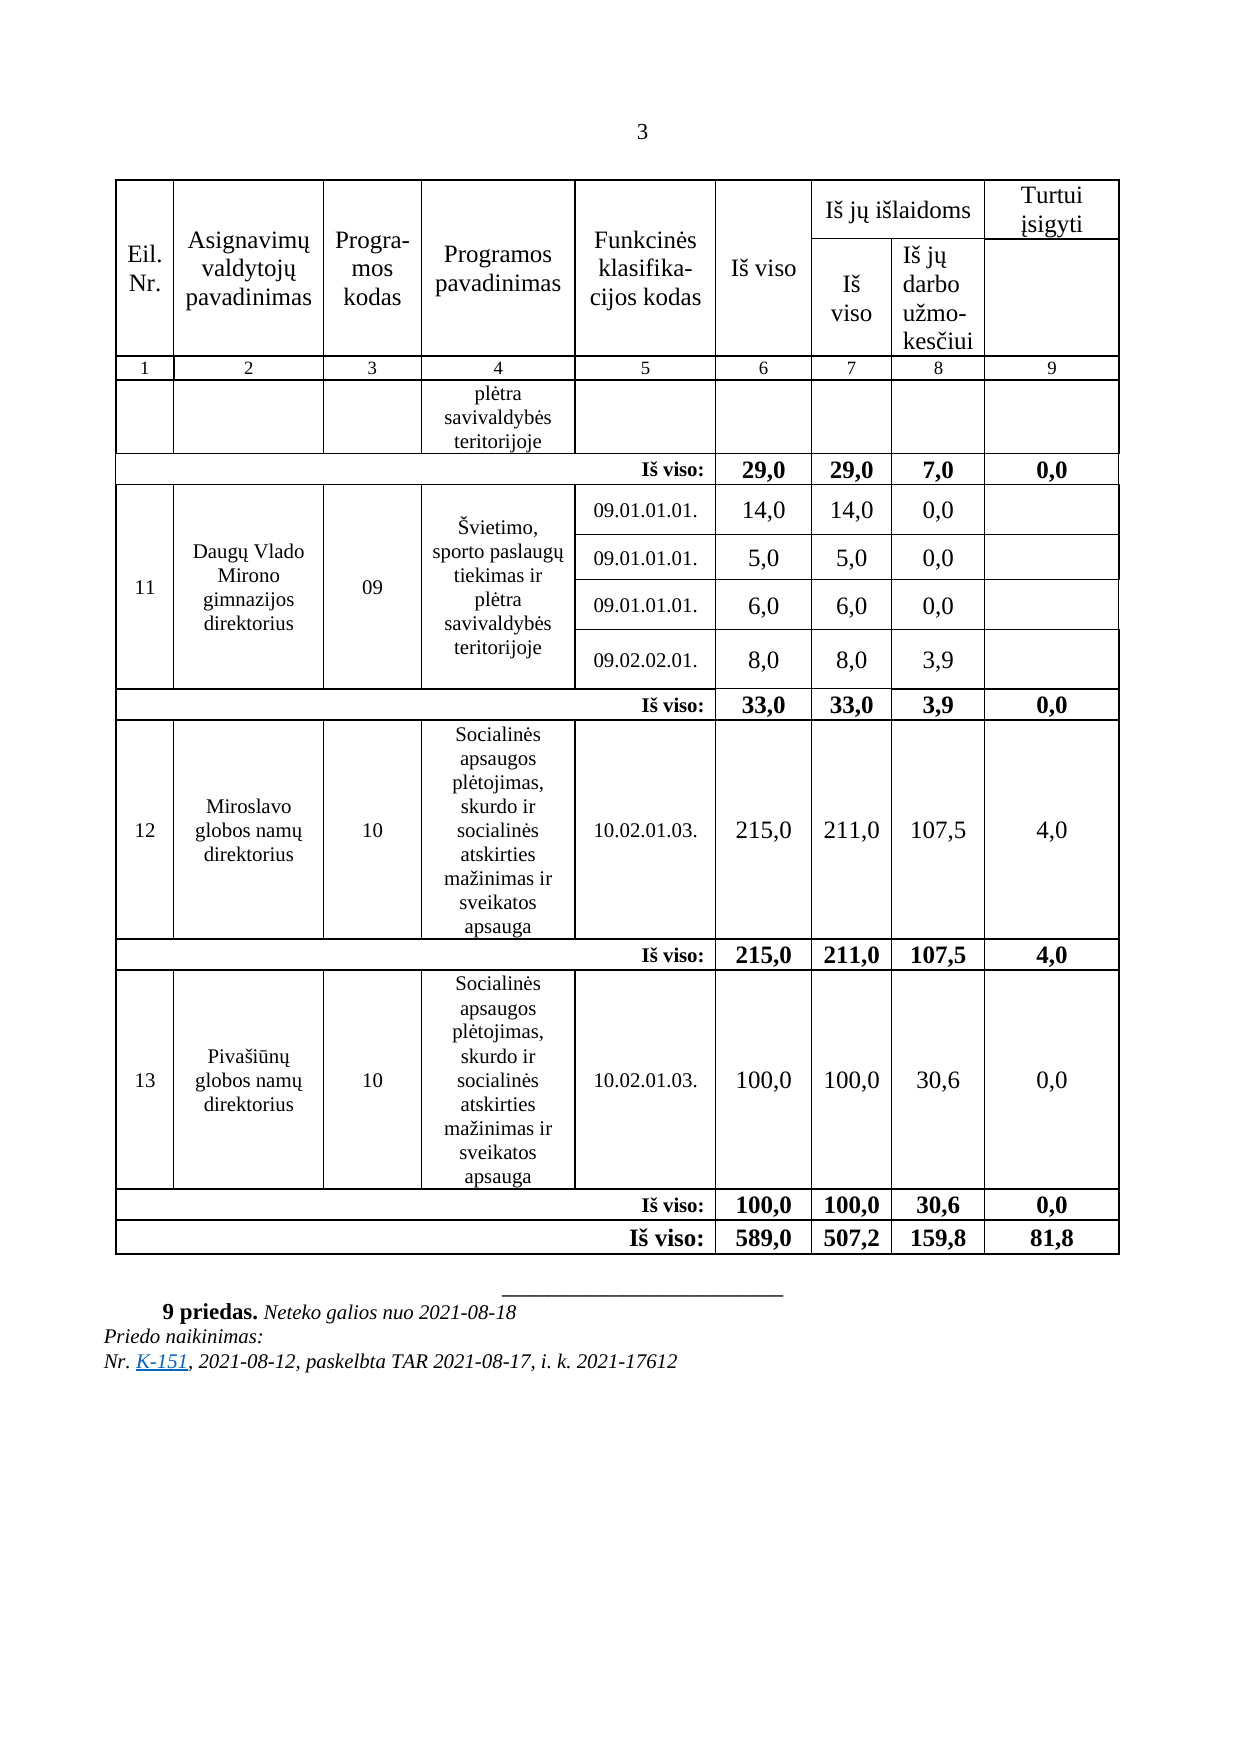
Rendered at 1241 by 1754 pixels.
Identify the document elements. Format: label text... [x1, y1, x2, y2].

table_header Eil. Nr. [117, 181, 173, 355]
table_cell 81,8 [985, 1221, 1118, 1253]
table_cell 1 [117, 357, 173, 379]
table_cell 09.01.01.01. [576, 535, 715, 579]
table_cell 215,0 [716, 940, 811, 969]
table_cell 0,0 [892, 580, 984, 629]
table_cell Iš viso: [117, 690, 715, 719]
table_cell 0,0 [985, 454, 1118, 484]
table_cell Iš viso: [117, 940, 715, 969]
table_cell [985, 381, 1118, 453]
table_cell 0,0 [985, 971, 1118, 1188]
table_cell 7,0 [892, 454, 984, 484]
table_cell 14,0 [716, 485, 811, 534]
table_header Progra-mos kodas [324, 181, 421, 355]
table_cell 8,0 [716, 630, 811, 688]
table_cell plėtra savivaldybės teritorijoje [422, 381, 574, 453]
table_cell [985, 535, 1118, 579]
table_cell 10 [324, 721, 421, 938]
text Nr. K-151, 2021-08-12, paskelbta TAR 2021-08-17, i. k. 2021-17612 [103, 1348, 1181, 1373]
table_cell 09 [324, 485, 421, 688]
table_cell 3 [324, 357, 421, 379]
table_header Programos pavadinimas [422, 181, 574, 355]
table_cell 7 [812, 357, 891, 379]
table_cell 12 [117, 721, 173, 938]
table_cell 14,0 [812, 485, 891, 534]
table_cell 0,0 [985, 1190, 1118, 1219]
table_cell [716, 381, 811, 453]
table_cell 159,8 [892, 1221, 984, 1253]
table_cell 09.01.01.01. [576, 485, 715, 534]
table_cell 211,0 [812, 940, 891, 969]
table_cell 29,0 [716, 454, 811, 484]
table_cell Iš viso: [117, 1190, 715, 1219]
table_cell 107,5 [892, 721, 984, 938]
table_cell 100,0 [812, 1190, 891, 1219]
table_cell 589,0 [716, 1221, 811, 1253]
table_cell 0,0 [892, 535, 984, 579]
table_cell 11 [117, 485, 173, 688]
table_cell Iš viso: [116, 454, 715, 484]
table_cell 30,6 [892, 1190, 984, 1219]
table_cell Švietimo, sporto paslaugų tiekimas ir plėtra savivaldybės teritorijoje [422, 485, 574, 688]
table_cell [985, 630, 1118, 688]
table_cell 10.02.01.03. [576, 721, 715, 938]
table_cell 6,0 [716, 580, 811, 629]
table_cell [324, 381, 421, 453]
table_cell 211,0 [812, 721, 891, 938]
table_cell 6,0 [812, 580, 891, 629]
text 9 priedas. Neteko galios nuo 2021-08-18 [103, 1298, 1181, 1324]
table_cell 0,0 [892, 485, 984, 534]
table_cell [117, 381, 173, 453]
table_cell Iš jų darbo užmo-kesčiui [892, 239, 984, 355]
table_cell 215,0 [716, 721, 811, 938]
table_cell 9 [985, 357, 1118, 379]
table_cell 0,0 [985, 690, 1118, 719]
text Priedo naikinimas: [103, 1324, 1181, 1348]
table_cell 107,5 [892, 940, 984, 969]
text ______________________________ [103, 1277, 1181, 1298]
table_cell 3,9 [892, 630, 984, 688]
table_cell 4 [422, 357, 574, 379]
table_cell [985, 485, 1118, 534]
table_cell 2 [175, 357, 323, 379]
table_header Turtui įsigyti [985, 181, 1118, 238]
table_cell Socialinės apsaugos plėtojimas, skurdo ir socialinės atskirties mažinimas ir sveikatos apsauga [422, 721, 574, 938]
table_cell Daugų Vlado Mirono gimnazijos direktorius [174, 485, 323, 688]
table_cell 09.01.01.01. [576, 580, 715, 629]
table_cell 5,0 [812, 535, 891, 579]
table_cell 100,0 [812, 971, 891, 1188]
table_cell 29,0 [812, 454, 891, 484]
table_header Iš viso [716, 181, 811, 355]
table_cell 4,0 [985, 721, 1118, 938]
table_cell 10 [324, 971, 421, 1188]
table_cell Pivašiūnų globos namų direktorius [174, 971, 323, 1188]
table_cell [985, 240, 1118, 355]
table_cell Iš viso [812, 239, 891, 355]
table_cell Miroslavo globos namų direktorius [174, 721, 323, 938]
table_cell 33,0 [716, 689, 811, 719]
table_cell 5,0 [716, 535, 811, 579]
table_cell 100,0 [716, 971, 811, 1188]
table_header Asignavimų valdytojų pavadinimas [174, 181, 323, 355]
table_cell 6 [716, 357, 811, 379]
table_cell 09.02.02.01. [576, 630, 715, 688]
table_cell [576, 381, 715, 453]
table_cell [174, 381, 323, 453]
table_cell 13 [117, 971, 173, 1188]
table_cell Socialinės apsaugos plėtojimas, skurdo ir socialinės atskirties mažinimas ir sveikatos apsauga [422, 971, 574, 1188]
table_cell 33,0 [812, 689, 891, 719]
table_header Funkcinės klasifika-cijos kodas [576, 181, 715, 355]
table_cell [892, 381, 984, 453]
table_cell 3,9 [892, 690, 984, 719]
table_cell 100,0 [716, 1190, 811, 1219]
table_cell 5 [576, 357, 715, 379]
table_cell Iš viso: [117, 1221, 715, 1253]
table_cell [985, 580, 1118, 629]
table_cell 30,6 [892, 971, 984, 1188]
table_cell 8,0 [812, 630, 891, 688]
table_cell 10.02.01.03. [576, 971, 715, 1188]
table_cell [812, 381, 891, 453]
table_cell 507,2 [812, 1221, 891, 1253]
table_header Iš jų išlaidoms [812, 181, 984, 238]
table_cell 4,0 [985, 940, 1118, 969]
table_cell 8 [892, 357, 984, 379]
